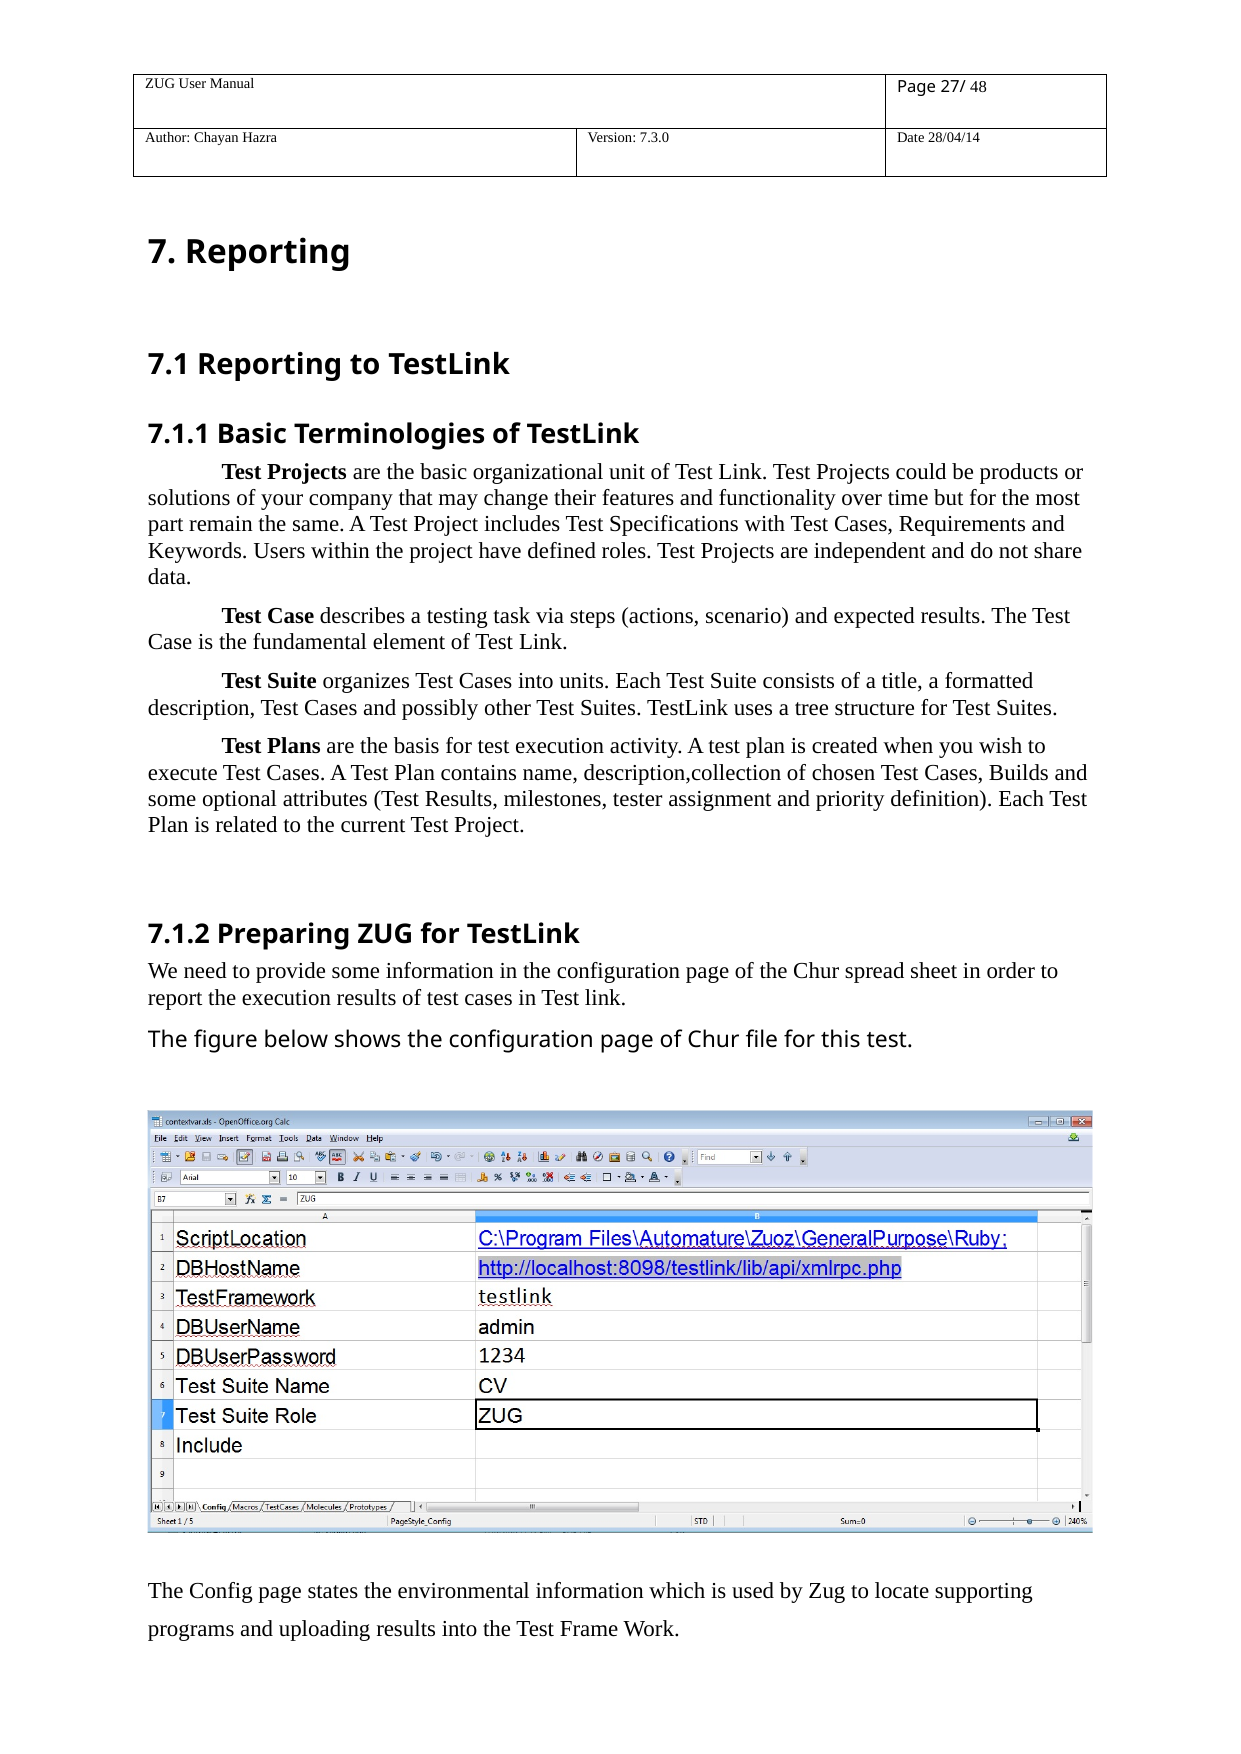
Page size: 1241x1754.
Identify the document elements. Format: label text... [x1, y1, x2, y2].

subtitle 7.1.2 Preparing ZUG for TestLink [148, 914, 1092, 951]
text The Config page states the environmental information which is used by Zug to locate supporting [148, 1577, 1092, 1603]
subtitle . Reporting [148, 228, 1092, 273]
text Test Case describes a testing task via steps (actions, scenario) and expected results. The Test Case is the fundamental element of Test Link. [148, 602, 1092, 655]
text Test Plans are the basis for test execution activity. A test plan is created when you wish to execute Test Cases. A Test Plan contains name, description,collection of chosen Test Cases, Builds and some optional attributes (Test Results, milestones, tester assignment and priority definition). Each Test Plan is related to the current Test Project. [148, 732, 1092, 838]
text Test Suite organizes Test Cases into units. Each Test Suite consists of a title, a formatted description, Test Cases and possibly other Test Suites. TestLink uses a tree structure for Test Suites. [148, 667, 1092, 720]
text The figure below shows the configuration page of Chur file for this test. [148, 1022, 1092, 1054]
text programs and uploading results into the Test Frame Work. [148, 1616, 1092, 1642]
subtitle 7.1.1 Basic Terminologies of TestLink [148, 414, 1092, 451]
text We need to provide some information in the configuration page of the Chur spread sheet in order to report the execution results of test cases in Test link. [148, 957, 1092, 1010]
subtitle 7.1 Reporting to TestLink [148, 344, 1092, 383]
text Test Projects are the basic organizational unit of Test Link. Test Projects could be products or solutions of your company that may change their features and functionality over time but for the most part remain the same. A Test Project includes Test Specifications with Test Cases, Requirements and Keywords. Users within the project have defined roles. Test Projects are independent and do not share data. [148, 458, 1092, 589]
picture [147, 1110, 1093, 1533]
